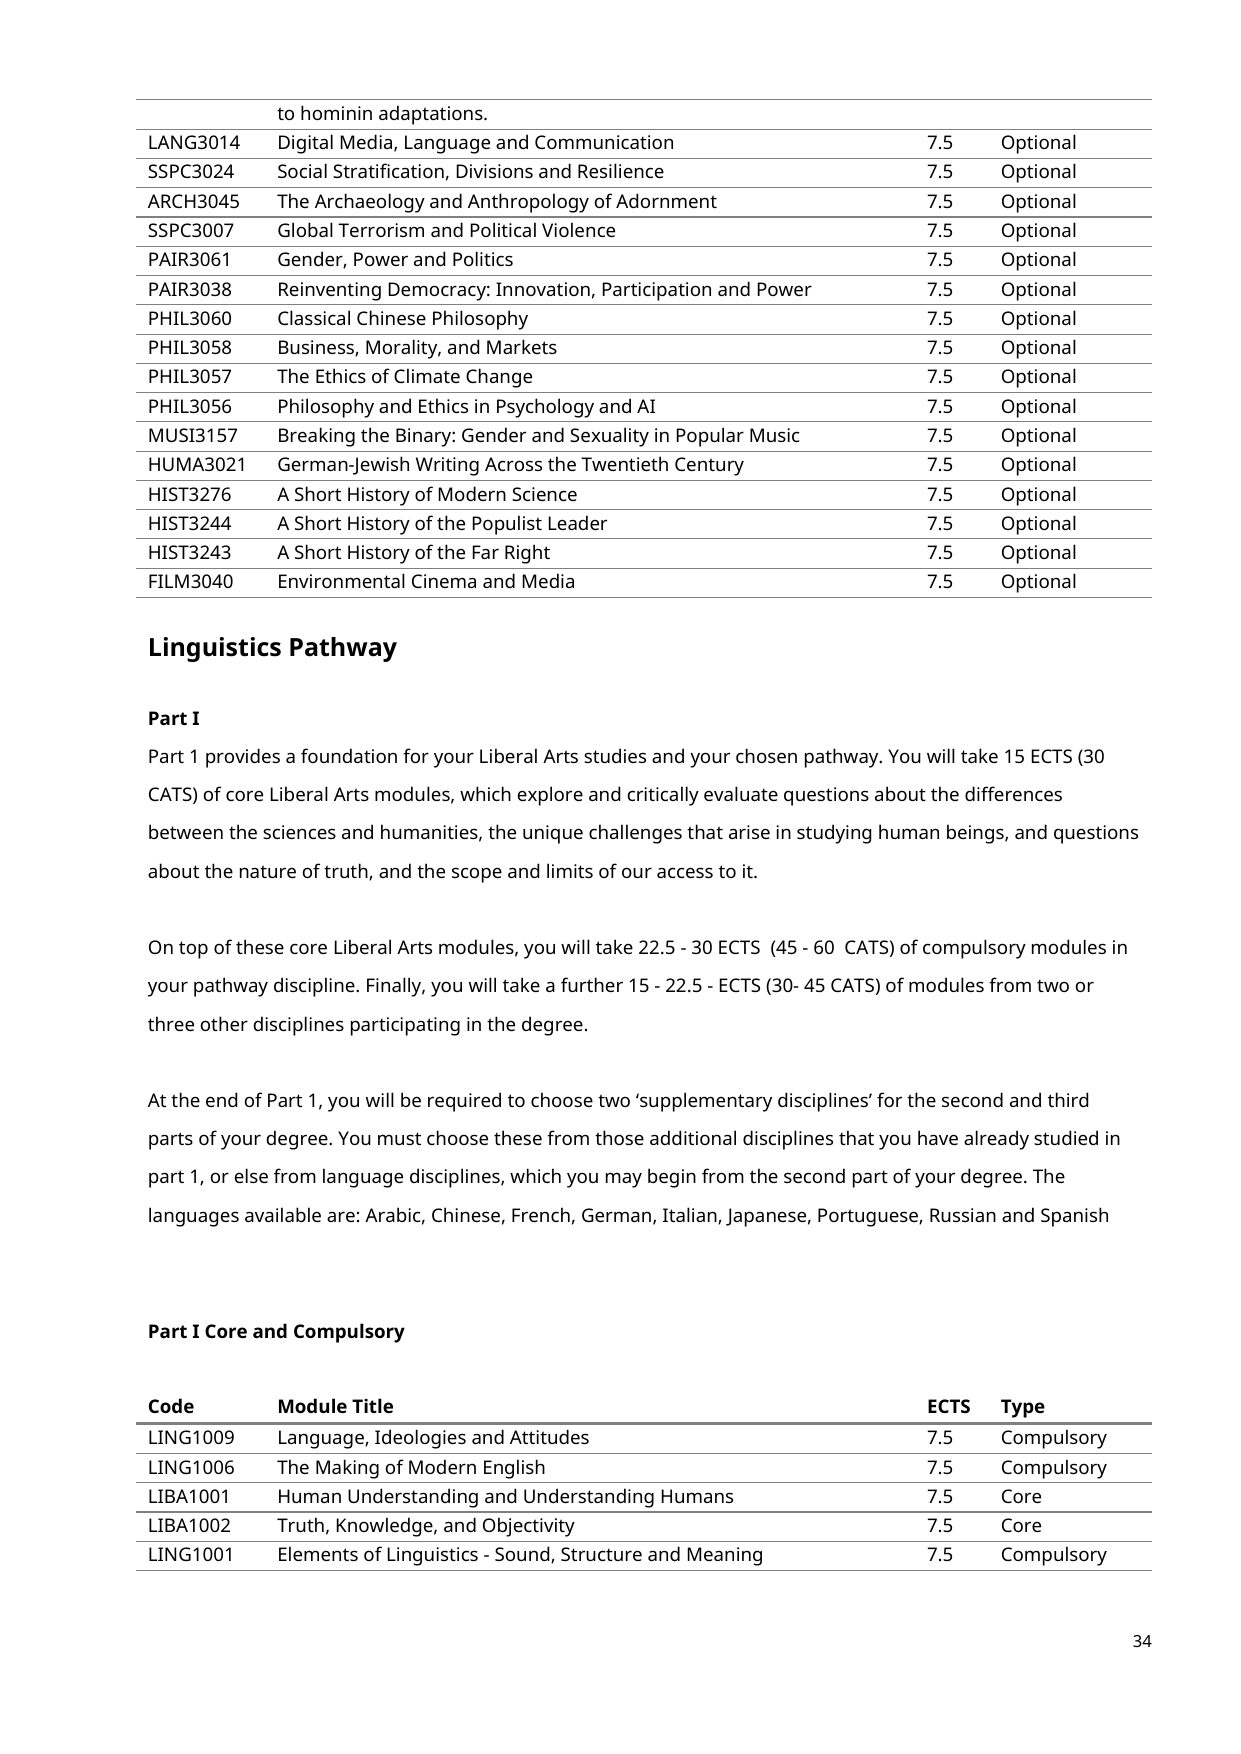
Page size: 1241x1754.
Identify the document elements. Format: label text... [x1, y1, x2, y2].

table_cell Optional [989, 218, 1152, 246]
table_cell 7.5 [916, 130, 989, 158]
table_cell A Short History of the Populist Leader [266, 510, 916, 538]
table_cell Human Understanding and Understanding Humans [266, 1483, 916, 1511]
table_cell Business, Morality, and Markets [266, 335, 916, 363]
table_cell Type [989, 1393, 1152, 1422]
table_cell 7.5 [916, 569, 989, 597]
table_cell FILM3040 [136, 569, 266, 597]
table_cell Optional [989, 364, 1152, 392]
table_cell Language, Ideologies and Attitudes [266, 1425, 916, 1453]
table_cell 7.5 [916, 305, 989, 333]
table_cell Reinventing Democracy: Innovation, Participation and Power [266, 276, 916, 304]
table_cell Optional [989, 539, 1152, 568]
table_cell Optional [989, 305, 1152, 333]
table_cell Optional [989, 452, 1152, 480]
table_cell [989, 100, 1152, 128]
table_cell 7.5 [916, 188, 989, 216]
table_cell LIBA1002 [136, 1513, 266, 1541]
table_cell PHIL3056 [136, 393, 266, 421]
table_cell Compulsory [989, 1425, 1152, 1453]
table_cell 7.5 [916, 1542, 989, 1570]
table_cell Code [136, 1393, 266, 1422]
table_cell Optional [989, 159, 1152, 187]
table_cell LING1006 [136, 1454, 266, 1482]
table_cell Optional [989, 188, 1152, 216]
table_cell A Short History of the Far Right [266, 539, 916, 568]
table_cell 7.5 [916, 393, 989, 421]
table_cell 7.5 [916, 1425, 989, 1453]
table_cell SSPC3024 [136, 159, 266, 187]
table_cell German-Jewish Writing Across the Twentieth Century [266, 452, 916, 480]
table_cell SSPC3007 [136, 218, 266, 246]
table_cell Optional [989, 335, 1152, 363]
table_cell A Short History of Modern Science [266, 481, 916, 509]
table_cell PAIR3061 [136, 247, 266, 275]
table_cell 7.5 [916, 335, 989, 363]
table_cell Part I Part 1 provides a foundation for your Liberal Arts studies and your chosen pathway. You will take 15 ECTS (30 CATS) of core Liberal Arts modules, which explore and critically evaluate questions about the differences between the sciences and humanities, the unique challenges that arise in studying human beings, and questions about the nature of truth, and the scope and limits of our access to it. On top of these core Liberal Arts modules, you will take 22.5 - 30 ECTS (45 - 60 CATS) of compulsory modules in your pathway discipline. Finally, you will take a further 15 - 22.5 - ECTS (30- 45 CATS) of modules from two or three other disciplines participating in the degree. At the end of Part 1, you will be required to choose two ‘supplementary disciplines’ for the second and third parts of your degree. You must choose these from those additional disciplines that you have already studied in part 1, or else from language disciplines, which you may begin from the second part of your degree. The languages available are: Arabic, Chinese, French, German, Italian, Japanese, Portuguese, Russian and Spanish [136, 667, 1152, 1281]
table_cell Optional [989, 393, 1152, 421]
table_cell Philosophy and Ethics in Psychology and AI [266, 393, 916, 421]
table_cell Optional [989, 247, 1152, 275]
table_cell Gender, Power and Politics [266, 247, 916, 275]
table_cell Compulsory [989, 1542, 1152, 1570]
table_cell Linguistics Pathway [136, 598, 1152, 667]
table_cell Optional [989, 510, 1152, 538]
table_cell MUSI3157 [136, 422, 266, 451]
table_cell LING1009 [136, 1425, 266, 1453]
table_cell Breaking the Binary: Gender and Sexuality in Popular Music [266, 422, 916, 451]
table_cell Compulsory [989, 1454, 1152, 1482]
table_cell ECTS [916, 1393, 989, 1422]
table_cell Core [989, 1513, 1152, 1541]
table_cell 7.5 [916, 1483, 989, 1511]
table_cell Core [989, 1483, 1152, 1511]
table_cell Classical Chinese Philosophy [266, 305, 916, 333]
table_cell The Making of Modern English [266, 1454, 916, 1482]
table_cell Part I Core and Compulsory [136, 1281, 1152, 1393]
table_cell LING1001 [136, 1542, 266, 1570]
table_cell 7.5 [916, 510, 989, 538]
table_cell Optional [989, 276, 1152, 304]
table_cell Social Stratification, Divisions and Resilience [266, 159, 916, 187]
table_cell The Archaeology and Anthropology of Adornment [266, 188, 916, 216]
table_cell LANG3014 [136, 130, 266, 158]
table_cell ARCH3045 [136, 188, 266, 216]
table_cell LIBA1001 [136, 1483, 266, 1511]
table_cell 7.5 [916, 364, 989, 392]
table_cell Digital Media, Language and Communication [266, 130, 916, 158]
table_cell [916, 100, 989, 128]
table_cell PHIL3060 [136, 305, 266, 333]
table_cell 7.5 [916, 422, 989, 451]
table_cell 7.5 [916, 276, 989, 304]
table_cell HIST3244 [136, 510, 266, 538]
table_cell 7.5 [916, 218, 989, 246]
table_cell HUMA3021 [136, 452, 266, 480]
table_cell to hominin adaptations. [266, 100, 916, 128]
table_cell [136, 1571, 1152, 1607]
table_cell 7.5 [916, 539, 989, 568]
table_cell Environmental Cinema and Media [266, 569, 916, 597]
table_cell PHIL3058 [136, 335, 266, 363]
table_cell Optional [989, 422, 1152, 451]
table_cell 7.5 [916, 452, 989, 480]
table_cell Truth, Knowledge, and Objectivity [266, 1513, 916, 1541]
table_cell HIST3276 [136, 481, 266, 509]
table_cell The Ethics of Climate Change [266, 364, 916, 392]
table_cell 7.5 [916, 247, 989, 275]
table_cell Optional [989, 130, 1152, 158]
table_cell 7.5 [916, 159, 989, 187]
table_cell 7.5 [916, 1513, 989, 1541]
table_cell PHIL3057 [136, 364, 266, 392]
table_cell [136, 100, 266, 128]
table_cell 7.5 [916, 1454, 989, 1482]
table_cell Optional [989, 569, 1152, 597]
table_cell Global Terrorism and Political Violence [266, 218, 916, 246]
table_cell Elements of Linguistics - Sound, Structure and Meaning [266, 1542, 916, 1570]
table_cell 7.5 [916, 481, 989, 509]
table_cell Optional [989, 481, 1152, 509]
table_cell PAIR3038 [136, 276, 266, 304]
table_cell Module Title [266, 1393, 916, 1422]
table_cell HIST3243 [136, 539, 266, 568]
